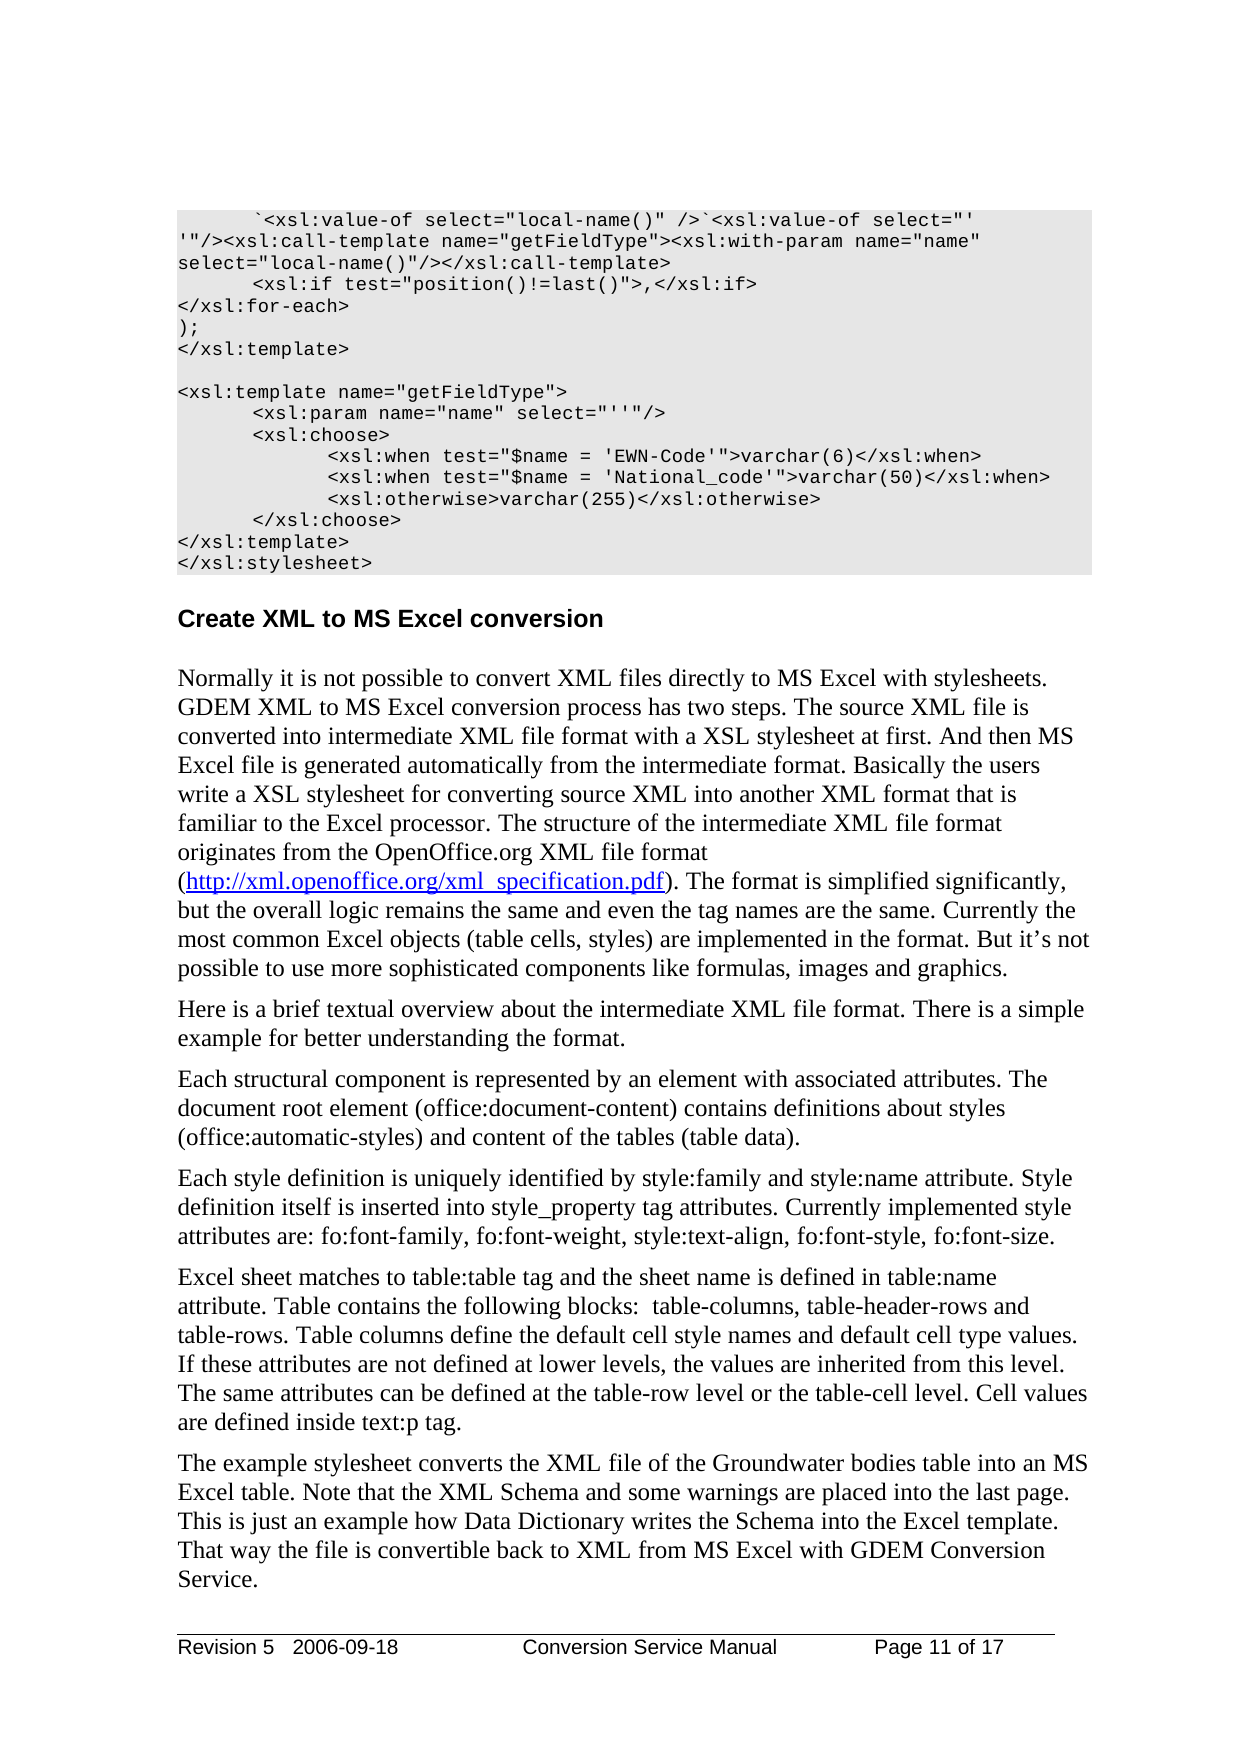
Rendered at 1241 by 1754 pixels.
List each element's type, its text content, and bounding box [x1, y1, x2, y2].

list <xsl:template name="getFieldType"> [177, 382, 1092, 403]
list </xsl:template> [177, 339, 1092, 361]
text Each structural component is represented by an element with associated attributes. The document root element (office:document-content) contains definitions about styles (office:automatic-styles) and content of the tables (table data). [177, 1064, 1092, 1151]
text Each style definition is uniquely identified by style:family and style:name attribute. Style definition itself is inserted into style_property tag attributes. Currently implemented style attributes are: fo:font-family, fo:font-weight, style:text-align, fo:font-style, fo:font-size. [177, 1163, 1092, 1250]
list </xsl:stylesheet> [177, 554, 1092, 575]
text Excel sheet matches to table:table tag and the sheet name is defined in table:name attribute. Table contains the following blocks: table-columns, table-header-rows and table-rows. Table columns define the default cell style names and default cell type values. If these attributes are not defined at lower levels, the values are inherited from this level. The same attributes can be defined at the table-row level or the table-cell level. Cell values are defined inside text:p tag. [177, 1262, 1092, 1436]
list </xsl:choose> [177, 511, 1092, 532]
list <xsl:if test="position()!=last()">,</xsl:if> [177, 275, 1092, 296]
list `<xsl:value-of select="local-name()" />`<xsl:value-of select="' '"/><xsl:call-template name="getFieldType"><xsl:with-param name="name" select="local-name()"/></xsl:call-template> [177, 210, 1092, 275]
list <xsl:when test="$name = 'EWN-Code'">varchar(6)</xsl:when> [177, 446, 1092, 468]
text The example stylesheet converts the XML file of the Groundwater bodies table into an MS Excel table. Note that the XML Schema and some warnings are placed into the last page. This is just an example how Data Dictionary writes the Schema into the Excel template. That way the file is convertible back to XML from MS Excel with GDEM Conversion Service. [177, 1448, 1092, 1593]
list <xsl:choose> [177, 425, 1092, 446]
list <xsl:param name="name" select="''"/> [177, 403, 1092, 425]
list ); [177, 318, 1092, 339]
text Normally it is not possible to convert XML files directly to MS Excel with stylesheets. GDEM XML to MS Excel conversion process has two steps. The source XML file is converted into intermediate XML file format with a XSL stylesheet at first. And then MS Excel file is generated automatically from the intermediate format. Basically the users write a XSL stylesheet for converting source XML into another XML format that is familiar to the Excel processor. The structure of the intermediate XML file format originates from the OpenOffice.org XML file format (http://xml.openoffice.org/xml_specification.pdf). The format is simplified significantly, but the overall logic remains the same and even the tag names are the same. Currently the most common Excel objects (table cells, styles) are implemented in the format. But it’s not possible to use more sophisticated components like formulas, images and graphics. [177, 662, 1092, 982]
subtitle Create XML to MS Excel conversion [177, 604, 1092, 633]
list <xsl:otherwise>varchar(255)</xsl:otherwise> [177, 489, 1092, 511]
list <xsl:when test="$name = 'National_code'">varchar(50)</xsl:when> [177, 468, 1092, 489]
list </xsl:template> [177, 532, 1092, 554]
list </xsl:for-each> [177, 296, 1092, 318]
text Here is a brief textual overview about the intermediate XML file format. There is a simple example for better understanding the format. [177, 994, 1092, 1052]
